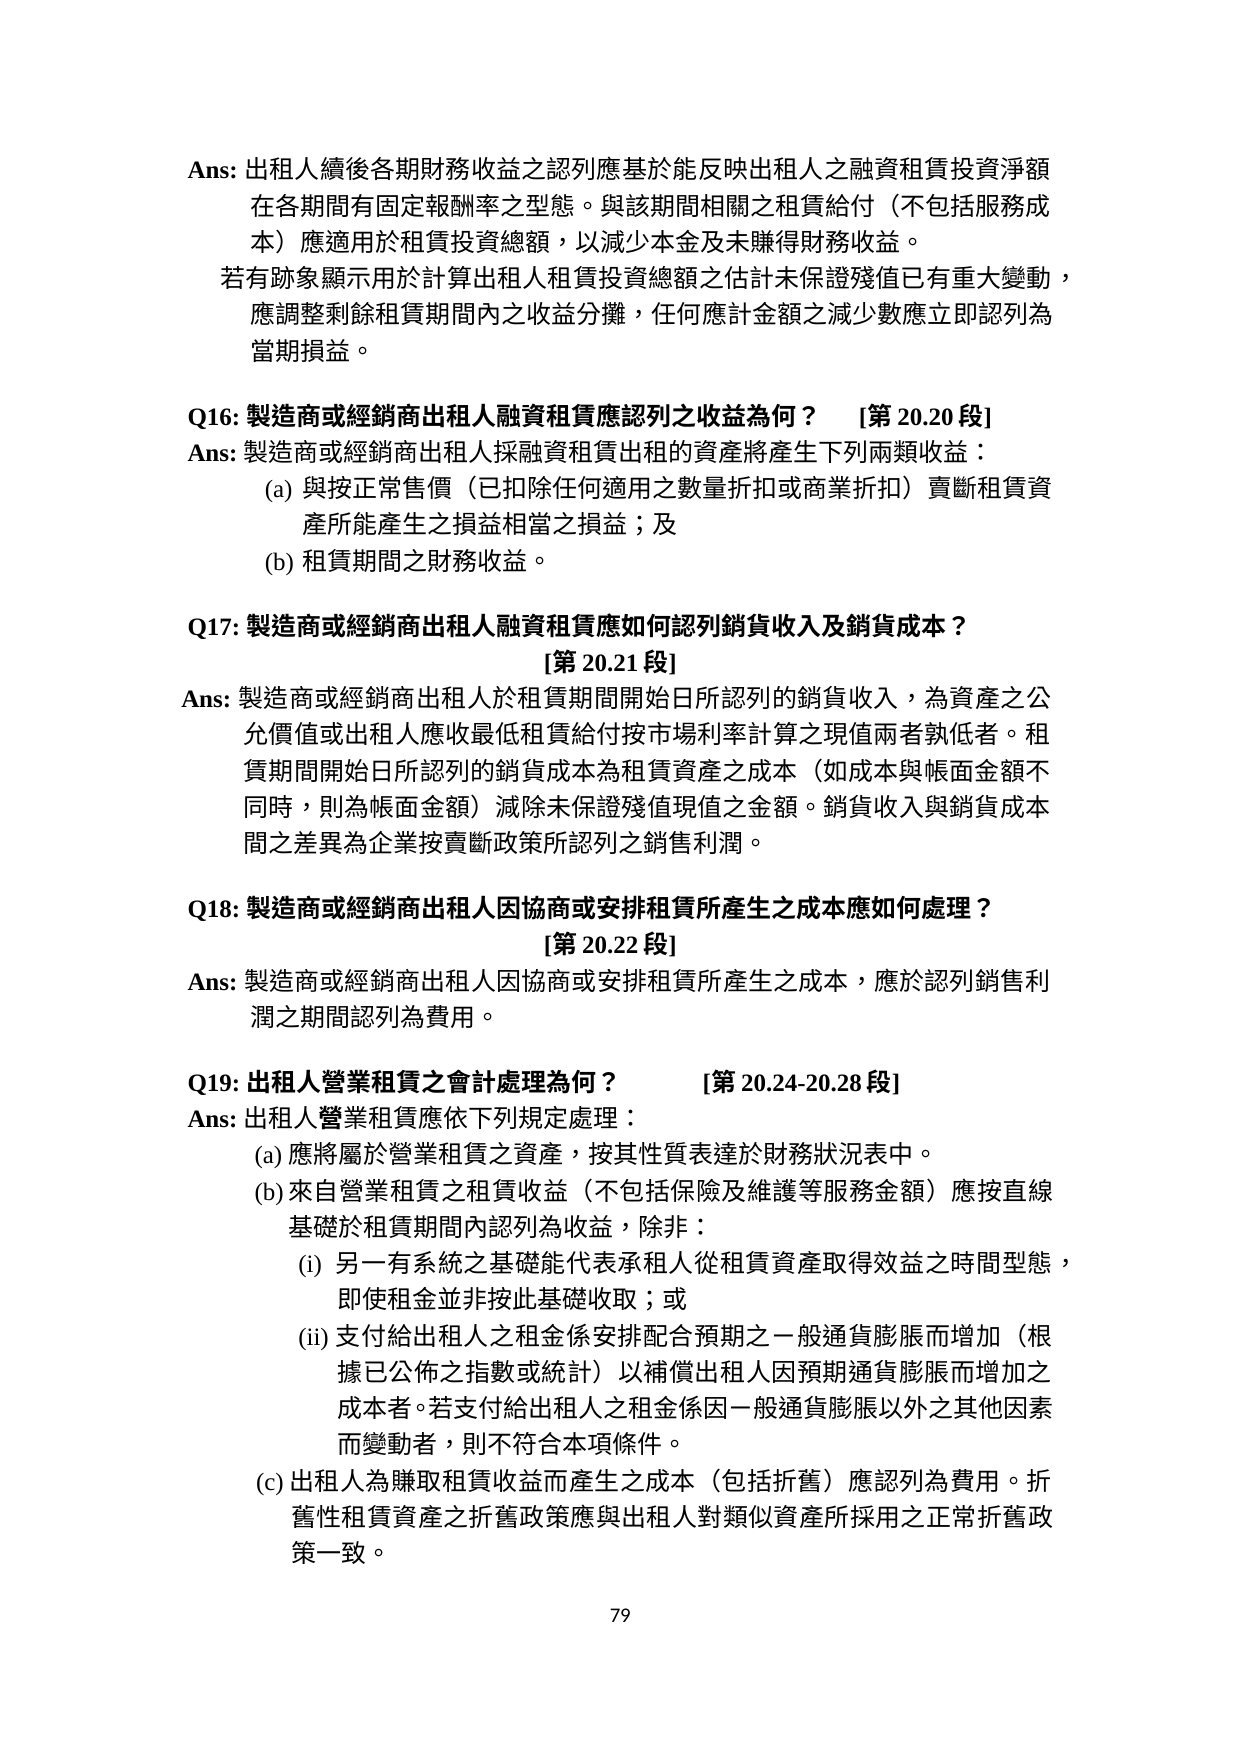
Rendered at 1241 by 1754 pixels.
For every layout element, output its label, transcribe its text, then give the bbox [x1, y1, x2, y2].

text 若有跡象顯示用於計算出租人租賃投資總額之估計未保證殘值已有重大變動，應調整剩餘租賃期間內之收益分攤，任何應計金額之減少數應立即認列為當期損益。 [187, 259, 1053, 367]
text [第20.22段] [187, 925, 1053, 961]
list 出租人為賺取租賃收益而產生之成本（包括折舊）應認列為費用。折舊性租賃資產之折舊政策應與出租人對類似資產所採用之正常折舊政策一致。 [256, 1461, 1053, 1570]
text Ans: 製造商或經銷商出租人因協商或安排租賃所產生之成本，應於認列銷售利潤之期間認列為費用。 [187, 961, 1053, 1034]
text Q16: 製造商或經銷商出租人融資租賃應認列之收益為何？ [第20.20段] [187, 396, 1053, 432]
list 租賃期間之財務收益。 [264, 541, 1053, 577]
list 支付給出租人之租金係安排配合預期之ㄧ般通貨膨脹而增加（根據已公佈之指數或統計）以補償出租人因預期通貨膨脹而增加之成本者。若支付給出租人之租金係因ㄧ般通貨膨脹以外之其他因素而變動者，則不符合本項條件。 [298, 1316, 1053, 1461]
text Q17: 製造商或經銷商出租人融資租賃應如何認列銷貨收入及銷貨成本？ [187, 606, 1053, 642]
text Ans: 製造商或經銷商出租人採融資租賃出租的資產將產生下列兩類收益： [187, 432, 1053, 469]
text Q19: 出租人營業租賃之會計處理為何？ [第20.24-20.28段] [187, 1062, 1053, 1099]
text Ans: 製造商或經銷商出租人於租賃期間開始日所認列的銷貨收入，為資產之公允價值或出租人應收最低租賃給付按市場利率計算之現值兩者孰低者。租賃期間開始日所認列的銷貨成本為租賃資產之成本（如成本與帳面金額不同時，則為帳面金額）減除未保證殘值現值之金額。銷貨收入與銷貨成本間之差異為企業按賣斷政策所認列之銷售利潤。 [181, 679, 1053, 860]
list 與按正常售價（已扣除任何適用之數量折扣或商業折扣）賣斷租賃資產所能產生之損益相當之損益；及 [264, 469, 1053, 541]
list 來自營業租賃之租賃收益（不包括保險及維護等服務金額）應按直線基礎於租賃期間內認列為收益，除非： [254, 1171, 1053, 1244]
text [第20.21段] [187, 642, 1053, 679]
list 應將屬於營業租賃之資產，按其性質表達於財務狀況表中。 [254, 1135, 1053, 1171]
text Ans: 出租人營業租賃應依下列規定處理： [187, 1099, 1053, 1135]
text Q18: 製造商或經銷商出租人因協商或安排租賃所產生之成本應如何處理？ [187, 889, 1053, 925]
text Ans: 出租人續後各期財務收益之認列應基於能反映出租人之融資租賃投資淨額在各期間有固定報酬率之型態。與該期間相關之租賃給付（不包括服務成本）應適用於租賃投資總額，以減少本金及未賺得財務收益。 [187, 150, 1053, 259]
list 另一有系統之基礎能代表承租人從租賃資產取得效益之時間型態，即使租金並非按此基礎收取；或 [298, 1244, 1053, 1316]
